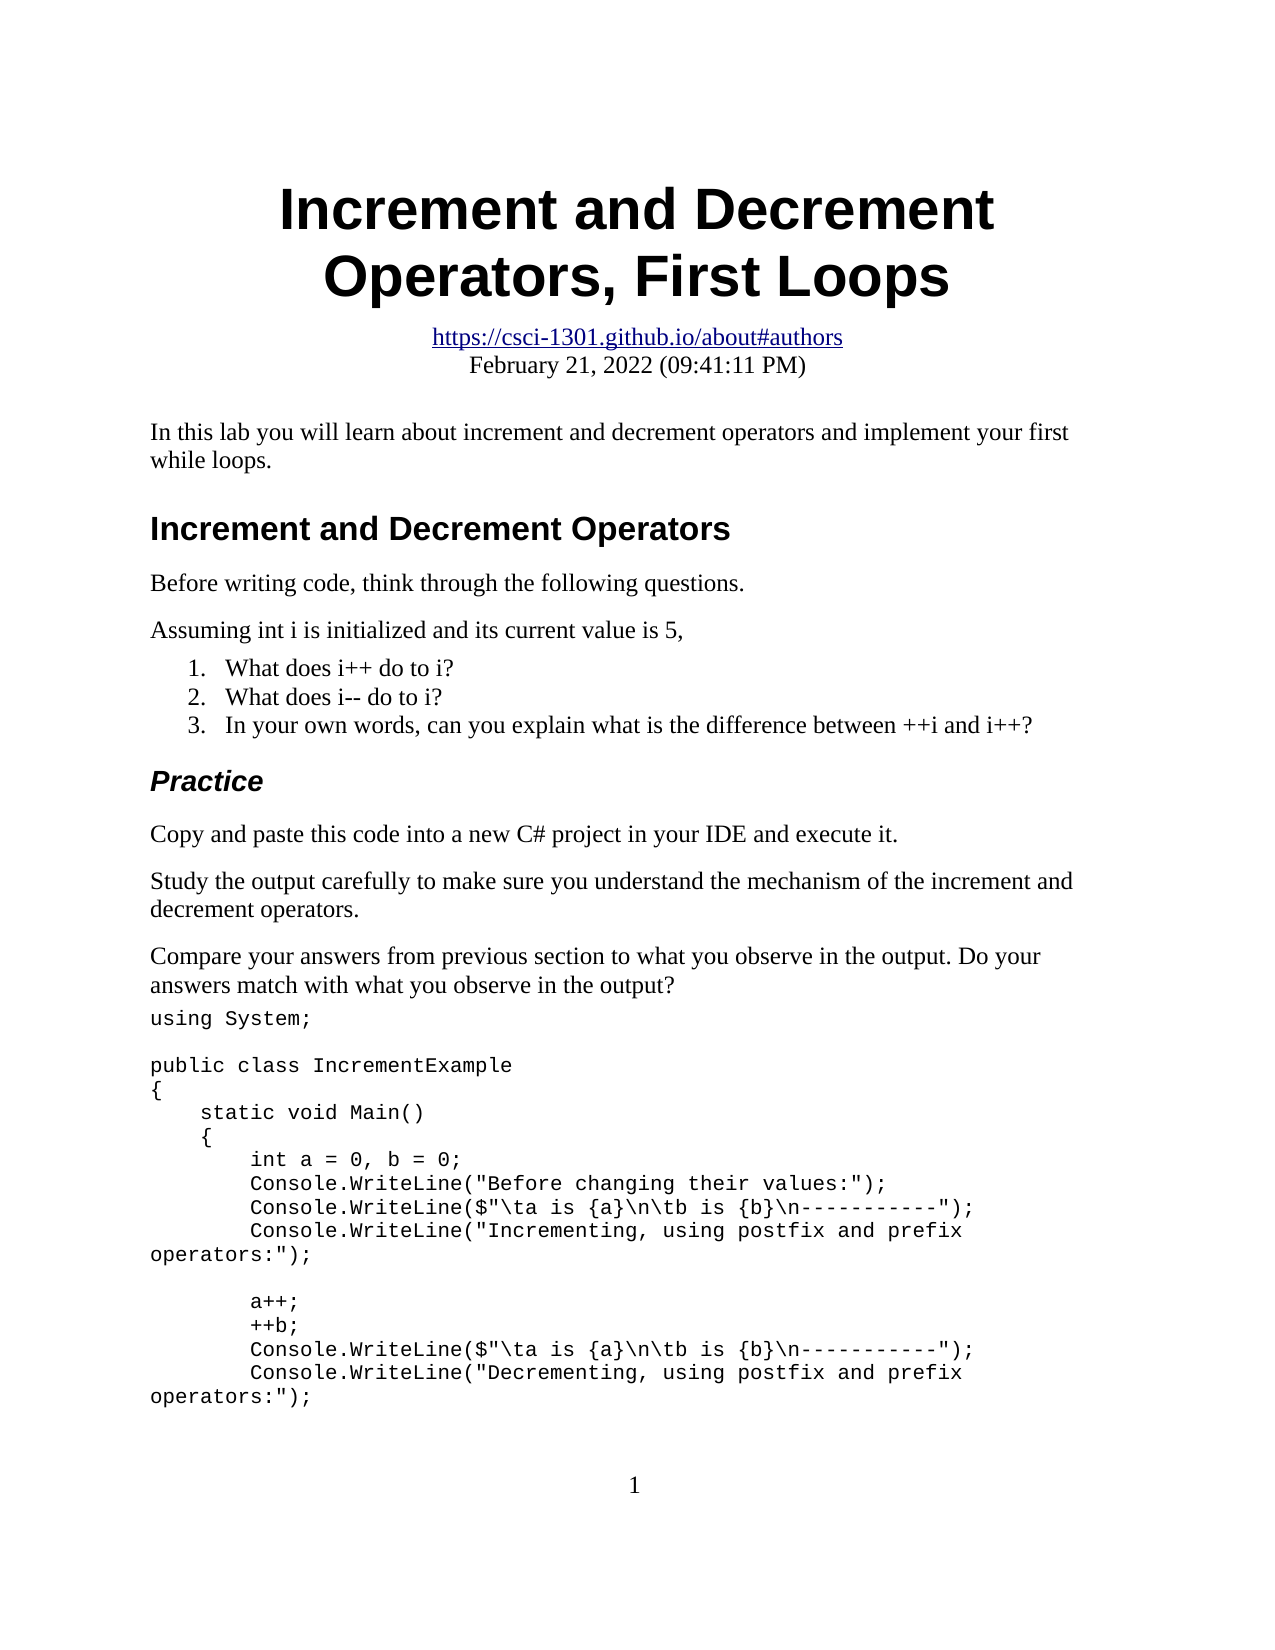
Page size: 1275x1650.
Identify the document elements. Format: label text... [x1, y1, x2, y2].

text Study the output carefully to make sure you understand the mechanism of the increment and decrement operators. [150, 866, 1125, 923]
text { [150, 1078, 1125, 1102]
text Console.WriteLine("Before changing their values:"); [150, 1173, 1125, 1197]
subtitle Increment and Decrement Operators [150, 508, 1125, 547]
list What does i-- do to i? [187, 682, 1125, 710]
text Assuming int i is initialized and its current value is 5, [150, 615, 1125, 644]
list In your own words, can you explain what is the difference between ++i and i++? [187, 710, 1125, 739]
text Console.WriteLine($"\ta is {a}\n\tb is {b}\n-----------"); [150, 1339, 1125, 1362]
text Before writing code, think through the following questions. [150, 568, 1125, 597]
text static void Main() [150, 1102, 1125, 1126]
text February 21, 2022 (09:41:11 PM) [150, 350, 1125, 379]
text a++; [150, 1291, 1125, 1315]
text using System; [150, 1008, 1125, 1031]
text Compare your answers from previous section to what you observe in the output. Do your answers match with what you observe in the output? [150, 941, 1125, 999]
text Copy and paste this code into a new C# project in your IDE and execute it. [150, 819, 1125, 848]
text Console.WriteLine("Incrementing, using postfix and prefix operators:"); [150, 1220, 1125, 1268]
text ++b; [150, 1315, 1125, 1339]
subtitle Practice [150, 764, 1125, 798]
list What does i++ do to i? [187, 653, 1125, 682]
text Console.WriteLine("Decrementing, using postfix and prefix operators:"); [150, 1362, 1125, 1409]
text public class IncrementExample [150, 1055, 1125, 1078]
text https://csci-1301.github.io/about#authors [150, 322, 1125, 350]
text In this lab you will learn about increment and decrement operators and implement your first while loops. [150, 417, 1125, 474]
title Increment and Decrement Operators, First Loops [150, 175, 1125, 309]
text Console.WriteLine($"\ta is {a}\n\tb is {b}\n-----------"); [150, 1197, 1125, 1220]
text { [150, 1126, 1125, 1149]
text int a = 0, b = 0; [150, 1149, 1125, 1173]
